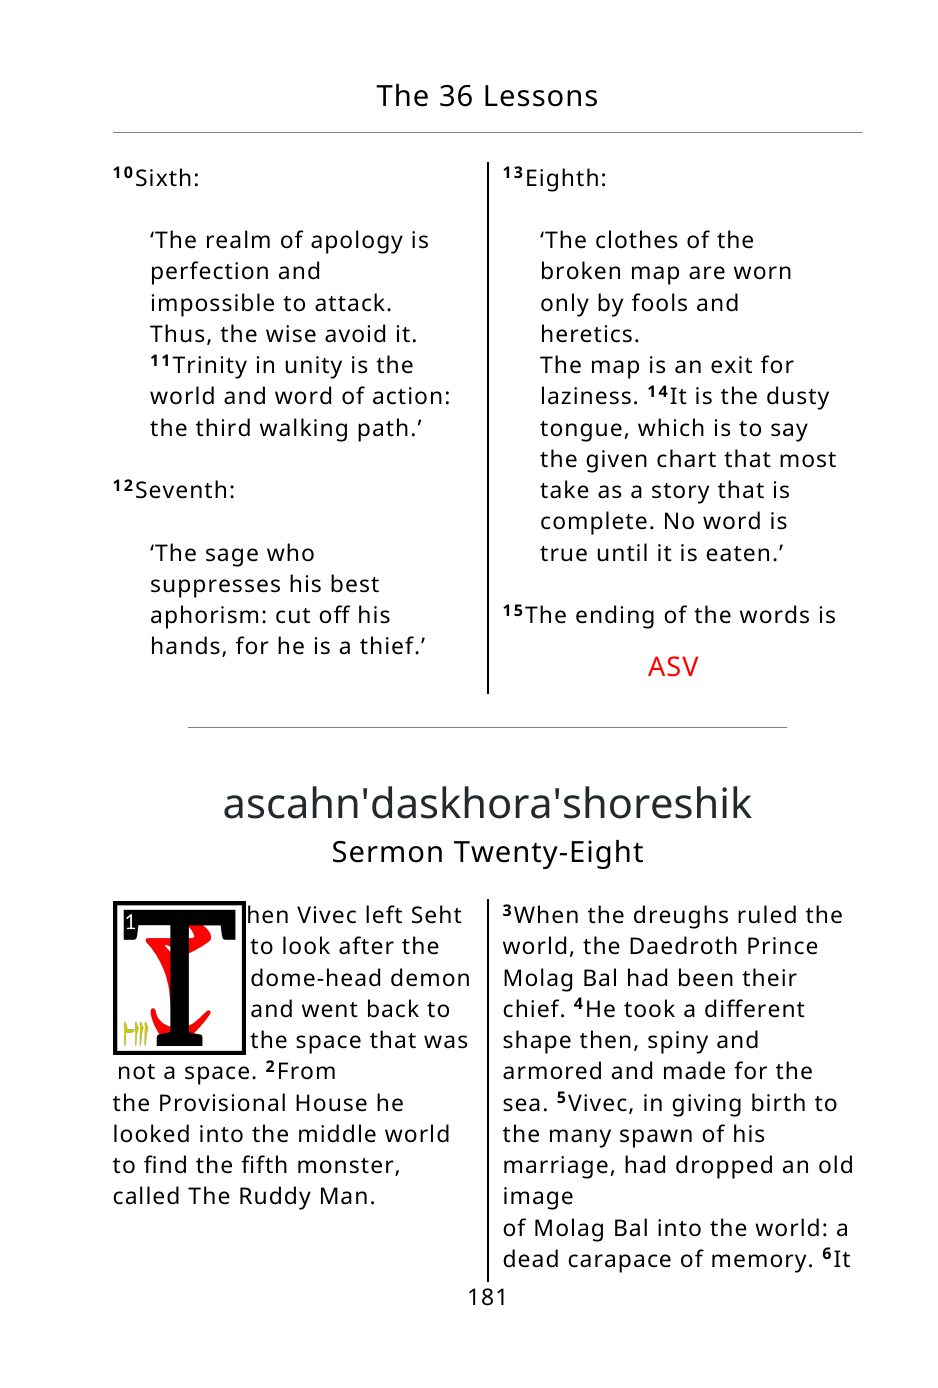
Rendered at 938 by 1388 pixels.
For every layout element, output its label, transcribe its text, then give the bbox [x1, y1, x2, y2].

text ‘The clothes of the broken map are worn only by fools and heretics. The map is an exit for laziness. 14It is the dusty tongue, which is to say the given chart that most take as a story that is complete. No word is true until it is eaten.’ [540, 224, 844, 568]
text not a space. 2From [112, 1055, 472, 1086]
text Sermon Twenty-Eight [112, 831, 862, 871]
picture [113, 901, 246, 1055]
text of Molag Bal into the world: a dead carapace of memory. 6It [502, 1211, 862, 1274]
text ‘The sage who suppresses his best aphorism: cut off his hands, for he is a thief.’ [150, 537, 454, 662]
text The 36 Lessons [112, 75, 862, 115]
text 15The ending of the words is [502, 599, 862, 630]
text 3When the dreughs ruled the world, the Daedroth Prince Molag Bal had been their chief. 4He took a different shape then, spiny and armored and made for the sea. 5Vivec, in giving birth to the many spawn of his marriage, had dropped an old image [502, 899, 862, 1211]
text the Provisional House he looked into the middle world to find the fifth monster, called The Ruddy Man. [112, 1086, 472, 1211]
text dome-head demon [246, 961, 472, 993]
text to look after the [246, 930, 472, 961]
subtitle ascahn'daskhora'shoreshik [112, 774, 862, 831]
text 13Eighth: [502, 162, 862, 193]
text the space that was [246, 1024, 472, 1055]
text and went back to [246, 993, 472, 1024]
text ASV [502, 647, 844, 684]
text 10Sixth: [112, 162, 472, 193]
text hen Vivec left Seht [112, 899, 472, 930]
text 12Seventh: [112, 474, 472, 505]
text ‘The realm of apology is perfection and impossible to attack. Thus, the wise avoid it. 11Trinity in unity is the world and word of action: the third walking path.’ [150, 224, 454, 443]
